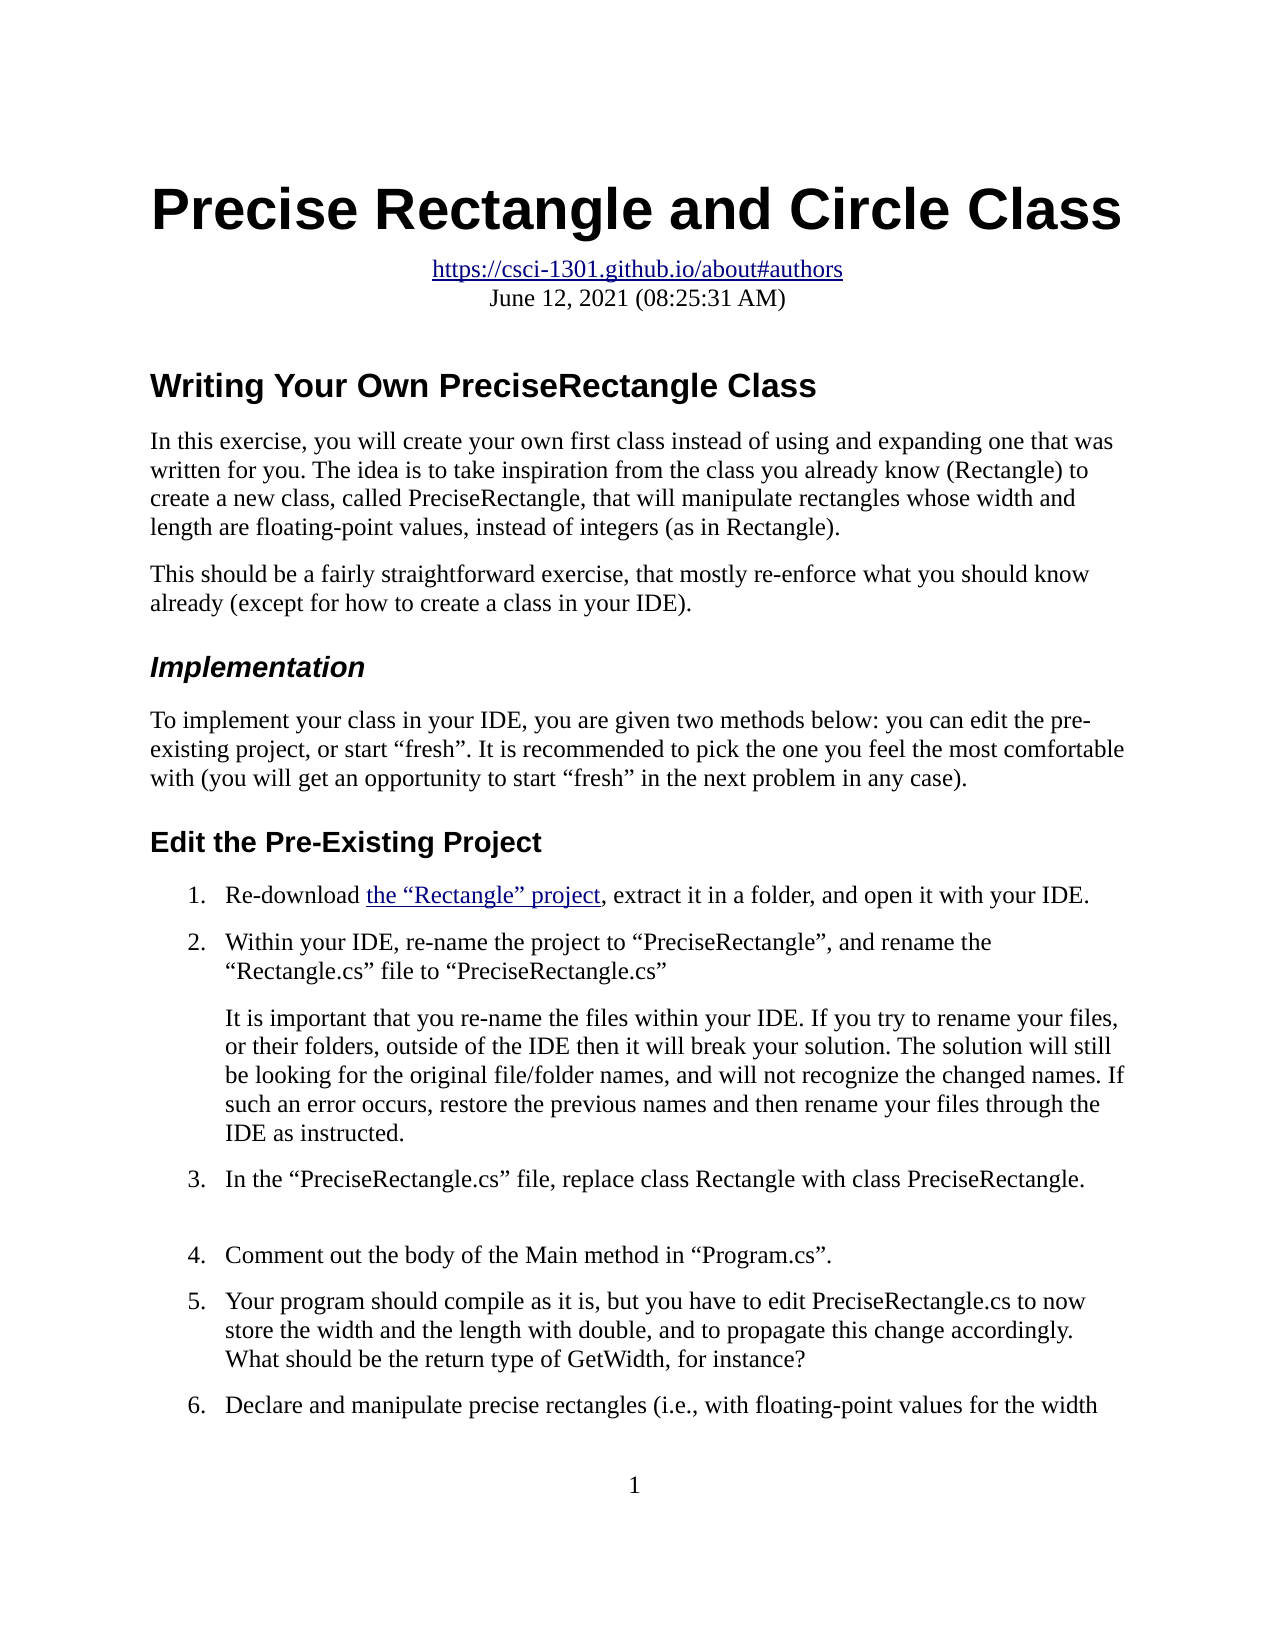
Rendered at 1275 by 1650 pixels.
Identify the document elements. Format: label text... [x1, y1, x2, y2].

list Re-download the “Rectangle” project, extract it in a folder, and open it with your IDE. [187, 881, 1125, 909]
list Your program should compile as it is, but you have to edit PreciseRectangle.cs to now store the width and the length with double, and to propagate this change accordingly. What should be the return type of GetWidth, for instance? [187, 1286, 1125, 1373]
list Within your IDE, re-name the project to “PreciseRectangle”, and rename the “Rectangle.cs” file to “PreciseRectangle.cs” [187, 927, 1125, 985]
text This should be a fairly straightforward exercise, that mostly re-enforce what you should know already (except for how to create a class in your IDE). [150, 559, 1125, 616]
text In this exercise, you will create your own first class instead of using and expanding one that was written for you. The idea is to take inspiration from the class you already know (Rectangle) to create a new class, called PreciseRectangle, that will manipulate rectangles whose width and length are floating-point values, instead of integers (as in Rectangle). [150, 426, 1125, 541]
list It is important that you re-name the files within your IDE. If you try to rename your files, or their folders, outside of the IDE then it will break your solution. The solution will still be looking for the original file/folder names, and will not recognize the changed names. If such an error occurs, restore the previous names and then rename your files through the IDE as instructed. [187, 1003, 1125, 1146]
list Declare and manipulate precise rectangles (i.e., with floating-point values for the width [187, 1391, 1125, 1419]
list Comment out the body of the Main method in “Program.cs”. [187, 1240, 1125, 1268]
subtitle Writing Your Own PreciseRectangle Class [150, 366, 1125, 404]
text To implement your class in your IDE, you are given two methods below: you can edit the pre-existing project, or start “fresh”. It is recommended to pick the one you feel the most comfortable with (you will get an opportunity to start “fresh” in the next problem in any case). [150, 705, 1125, 792]
text https://csci-1301.github.io/about#authors [150, 254, 1125, 283]
subtitle Implementation [150, 650, 1125, 684]
list In the “PreciseRectangle.cs” file, replace class Rectangle with class PreciseRectangle. [187, 1164, 1125, 1222]
title Precise Rectangle and Circle Class [150, 175, 1125, 242]
subtitle Edit the Pre-Existing Project [150, 826, 1125, 859]
text June 12, 2021 (08:25:31 AM) [150, 283, 1125, 312]
